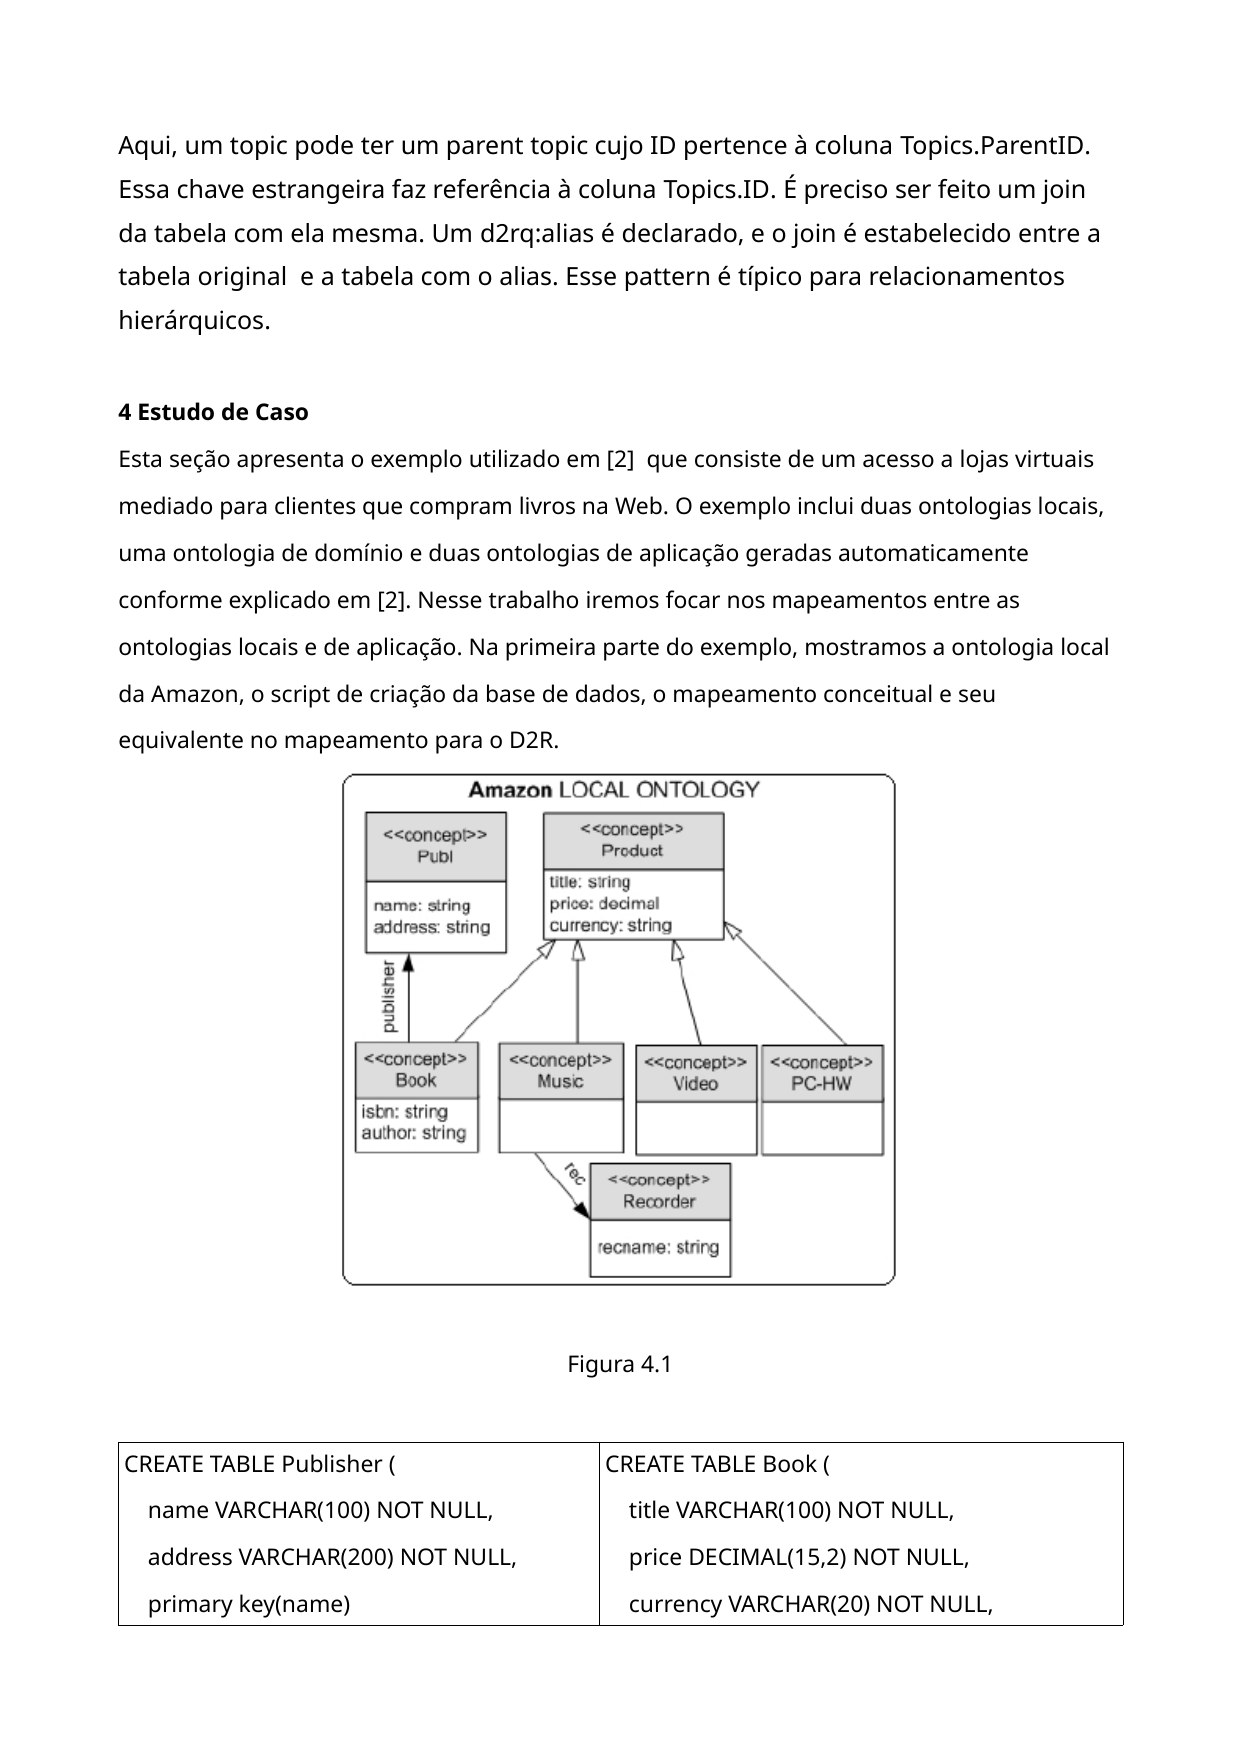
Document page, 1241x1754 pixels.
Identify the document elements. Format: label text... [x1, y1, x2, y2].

text Figura 4.1 [118, 1348, 1122, 1379]
text Esta seção apresenta o exemplo utilizado em [2] que consiste de um acesso a lojas virtuais mediado para clientes que compram livros na Web. O exemplo inclui duas ontologias locais, uma ontologia de domínio e duas ontologias de aplicação geradas automaticamente conforme explicado em [2]. Nesse trabalho iremos focar nos mapeamentos entre as ontologias locais e de aplicação. Na primeira parte do exemplo, mostramos a ontologia local da Amazon, o script de criação da base de dados, o mapeamento conceitual e seu equivalente no mapeamento para o D2R. [118, 443, 1122, 756]
table_header CREATE TABLE Book ( title VARCHAR(100) NOT NULL, price DECIMAL(15,2) NOT NULL, currency VARCHAR(20) NOT NULL, [600, 1443, 1123, 1625]
text Aqui, um topic pode ter um parent topic cujo ID pertence à coluna Topics.ParentID. Essa chave estrangeira faz referência à coluna Topics.ID. É preciso ser feito um join da tabela com ela mesma. Um d2rq:alias é declarado, e o join é estabelecido entre a tabela original e a tabela com o alias. Esse pattern é típico para relacionamentos hierárquicos. [118, 118, 1122, 337]
text 4 Estudo de Caso [118, 396, 1122, 427]
table_header CREATE TABLE Publisher ( name VARCHAR(100) NOT NULL, address VARCHAR(200) NOT NULL, primary key(name) [119, 1443, 599, 1625]
